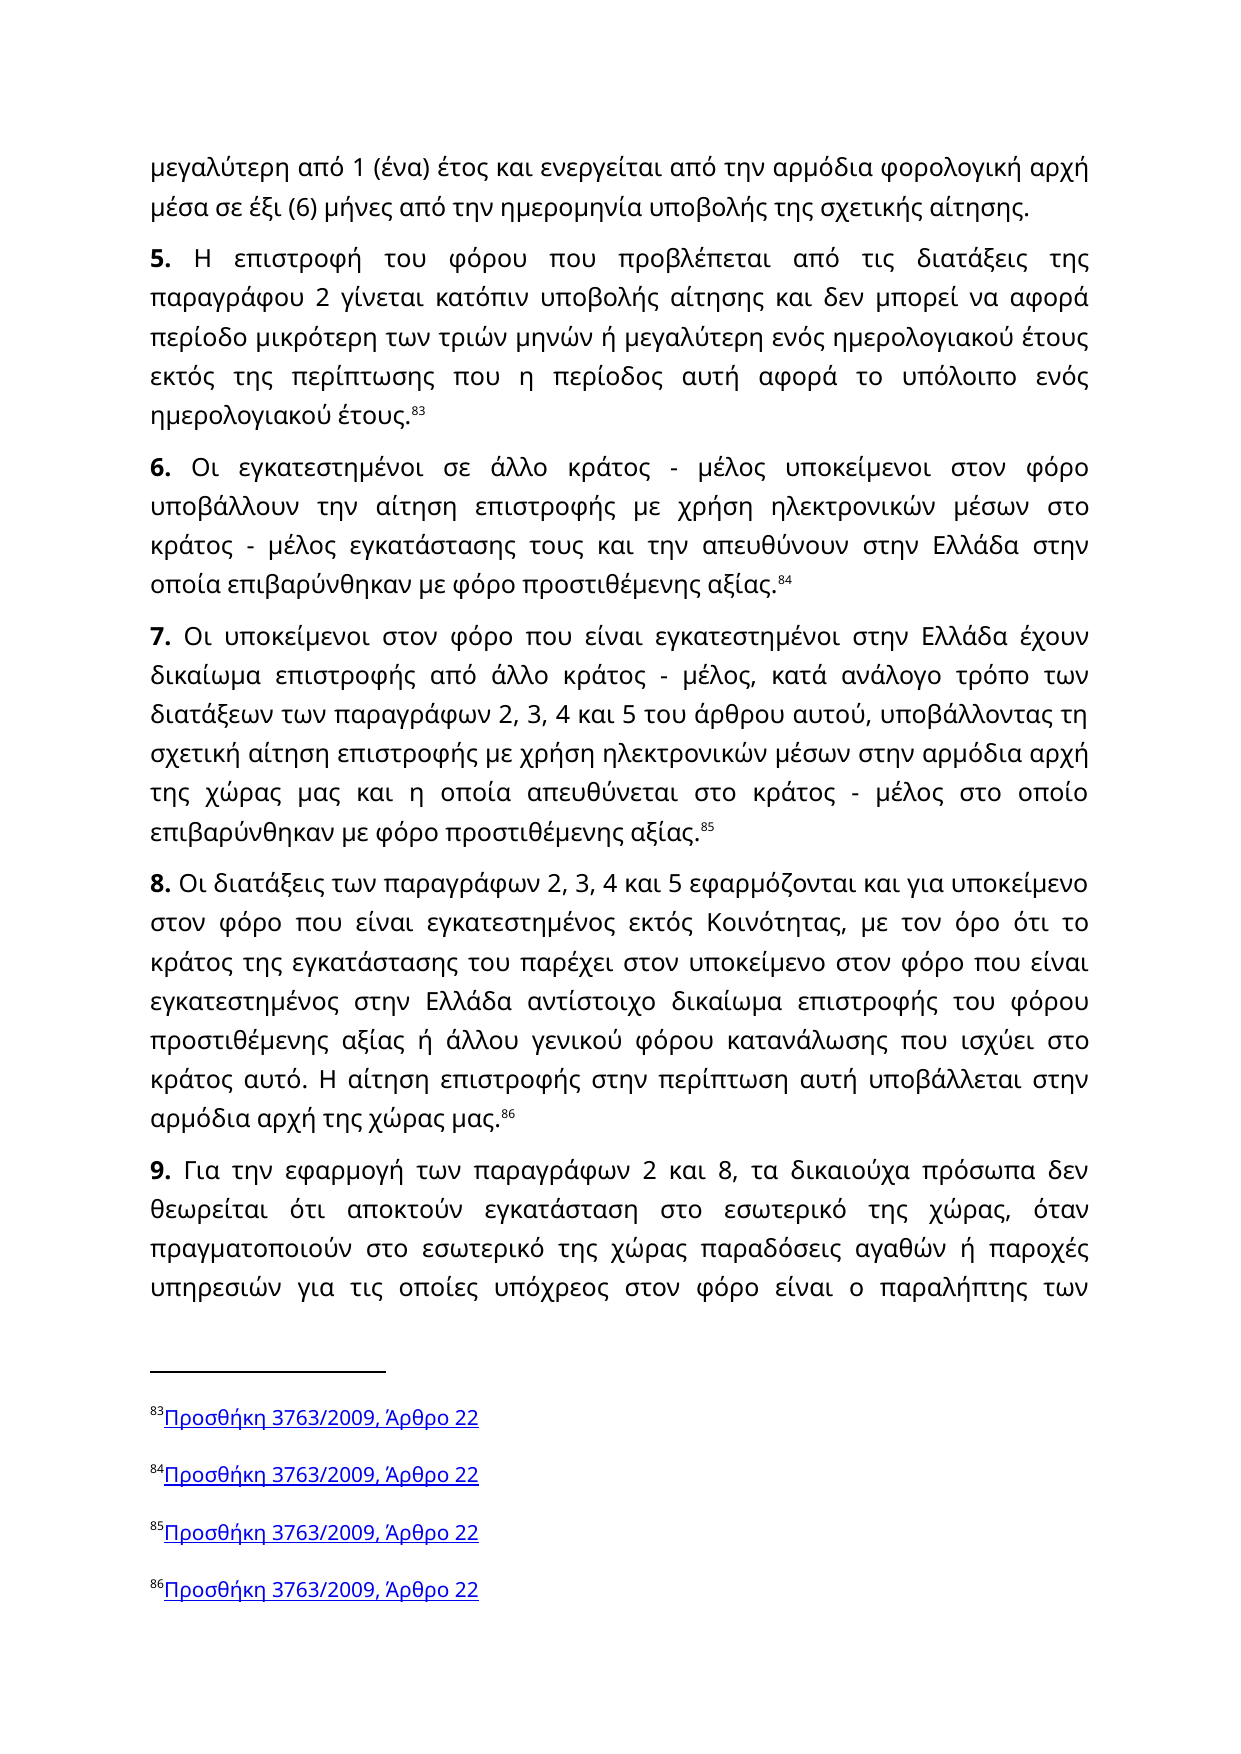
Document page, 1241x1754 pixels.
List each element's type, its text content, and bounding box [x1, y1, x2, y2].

text 9. Για την εφαρμογή των παραγράφων 2 και 8, τα δικαιούχα πρόσωπα δεν θεωρείται ότι αποκτούν εγκατάσταση στο εσωτερικό της χώρας, όταν πραγματοποιούν στο εσωτερικό της χώρας παραδόσεις αγαθών ή παροχές υπηρεσιών για τις οποίες υπόχρεος στον φόρο είναι ο παραλήπτης των [150, 1152, 1090, 1304]
text Προσθήκη 3763/2009, Άρθρο 22 [150, 1576, 1090, 1604]
text Προσθήκη 3763/2009, Άρθρο 22 [150, 1518, 1090, 1546]
text Προσθήκη 3763/2009, Άρθρο 22 [150, 1403, 1090, 1431]
text μεγαλύτερη από 1 (ένα) έτος και ενεργείται από την αρμόδια φορολογική αρχή μέσα σε έξι (6) μήνες από την ημερομηνία υποβολής της σχετικής αίτησης. [150, 150, 1090, 223]
text 8. Οι διατάξεις των παραγράφων 2, 3, 4 και 5 εφαρμόζονται και για υποκείμενο στον φόρο που είναι εγκατεστημένος εκτός Κοινότητας, με τον όρο ότι το κράτος της εγκατάστασης του παρέχει στον υποκείμενο στον φόρο που είναι εγκατεστημένος στην Ελλάδα αντίστοιχο δικαίωμα επιστροφής του φόρου προστιθέμενης αξίας ή άλλου γενικού φόρου κατανάλωσης που ισχύει στο κράτος αυτό. Η αίτηση επιστροφής στην περίπτωση αυτή υποβάλλεται στην αρμόδια αρχή της χώρας μας. [150, 866, 1090, 1135]
text 5. Η επιστροφή του φόρου που προβλέπεται από τις διατάξεις της παραγράφου 2 γίνεται κατόπιν υποβολής αίτησης και δεν μπορεί να αφορά περίοδο μικρότερη των τριών μηνών ή μεγαλύτερη ενός ημερολογιακού έτους εκτός της περίπτωσης που η περίοδος αυτή αφορά το υπόλοιπο ενός ημερολογιακού έτους. [150, 241, 1090, 432]
text Προσθήκη 3763/2009, Άρθρο 22 [150, 1460, 1090, 1489]
text 6. Οι εγκατεστημένοι σε άλλο κράτος - μέλος υποκείμενοι στον φόρο υποβάλλουν την αίτηση επιστροφής με χρήση ηλεκτρονικών μέσων στο κράτος - μέλος εγκατάστασης τους και την απευθύνουν στην Ελλάδα στην οποία επιβαρύνθηκαν με φόρο προστιθέμενης αξίας. [150, 449, 1090, 601]
text 7. Οι υποκείμενοι στον φόρο που είναι εγκατεστημένοι στην Ελλάδα έχουν δικαίωμα επιστροφής από άλλο κράτος - μέλος, κατά ανάλογο τρόπο των διατάξεων των παραγράφων 2, 3, 4 και 5 του άρθρου αυτού, υποβάλλοντας τη σχετική αίτηση επιστροφής με χρήση ηλεκτρονικών μέσων στην αρμόδια αρχή της χώρας μας και η οποία απευθύνεται στο κράτος - μέλος στο οποίο επιβαρύνθηκαν με φόρο προστιθέμενης αξίας. [150, 618, 1090, 848]
